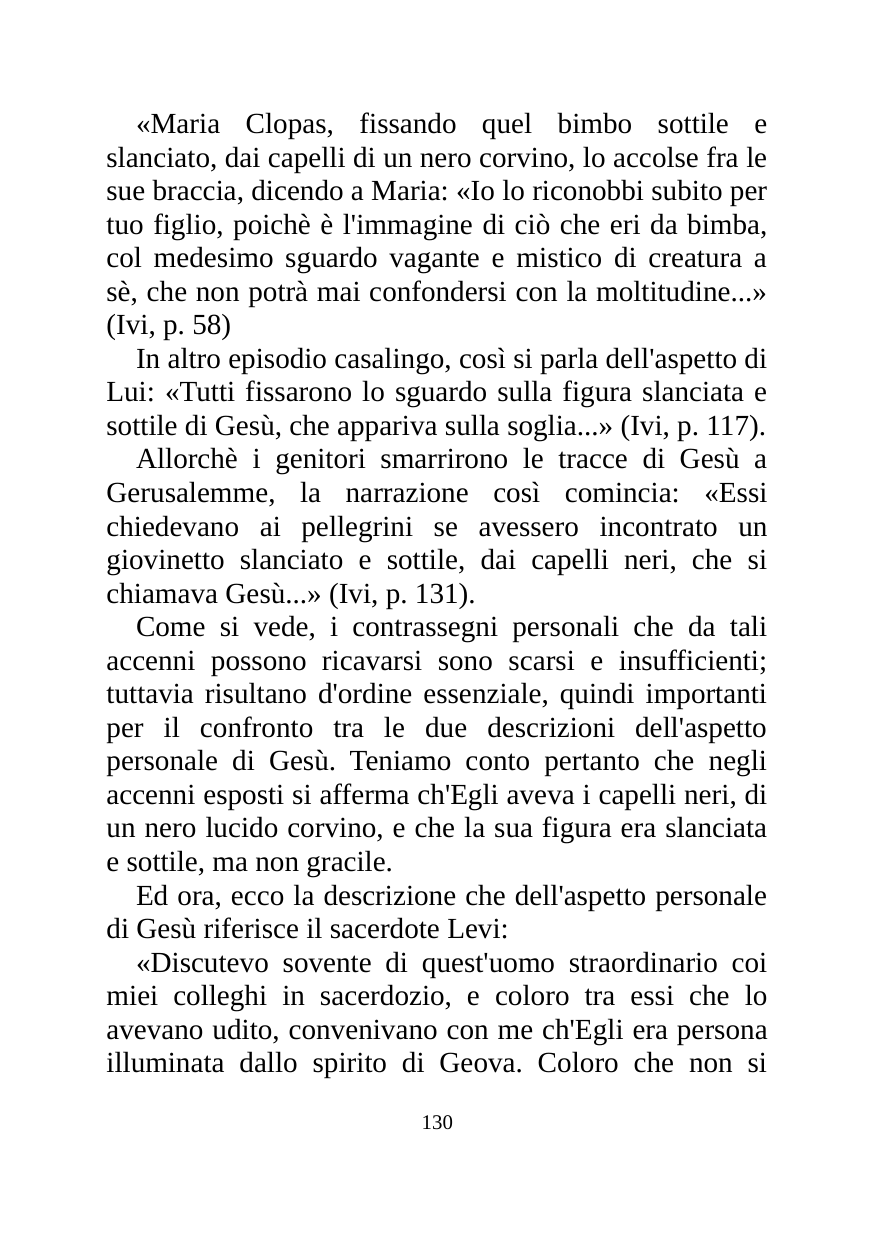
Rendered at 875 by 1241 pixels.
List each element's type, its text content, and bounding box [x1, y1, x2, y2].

text In altro episodio casalingo, così si parla dell'aspetto di Lui: «Tutti fissarono lo sguardo sulla figura slanciata e sottile di Gesù, che appariva sulla soglia...» (Ivi, p. 117). [106, 341, 768, 442]
text Come si vede, i contrassegni personali che da tali accenni possono ricavarsi sono scarsi e insufficienti; tuttavia risultano d'ordine essenziale, quindi importanti per il confronto tra le due descrizioni dell'aspetto personale di Gesù. Teniamo conto pertanto che negli accenni esposti si afferma ch'Egli aveva i capelli neri, di un nero lucido corvino, e che la sua figura era slanciata e sottile, ma non gracile. [106, 609, 768, 878]
text «Discutevo sovente di quest'uomo straordinario coi miei colleghi in sacerdozio, e coloro tra essi che lo avevano udito, convenivano con me ch'Egli era persona illuminata dallo spirito di Geova. Coloro che non si [106, 945, 768, 1079]
text Allorchè i genitori smarrirono le tracce di Gesù a Gerusalemme, la narrazione così comincia: «Essi chiedevano ai pellegrini se avessero incontrato un giovinetto slanciato e sottile, dai capelli neri, che si chiamava Gesù...» (Ivi, p. 131). [106, 442, 768, 609]
text «Maria Clopas, fissando quel bimbo sottile e slanciato, dai capelli di un nero corvino, lo accolse fra le sue braccia, dicendo a Maria: «Io lo riconobbi subito per tuo figlio, poichè è l'immagine di ciò che eri da bimba, col medesimo sguardo vagante e mistico di creatura a sè, che non potrà mai confondersi con la moltitudine...» (Ivi, p. 58) [106, 106, 768, 341]
text Ed ora, ecco la descrizione che dell'aspetto personale di Gesù riferisce il sacerdote Levi: [106, 878, 768, 945]
